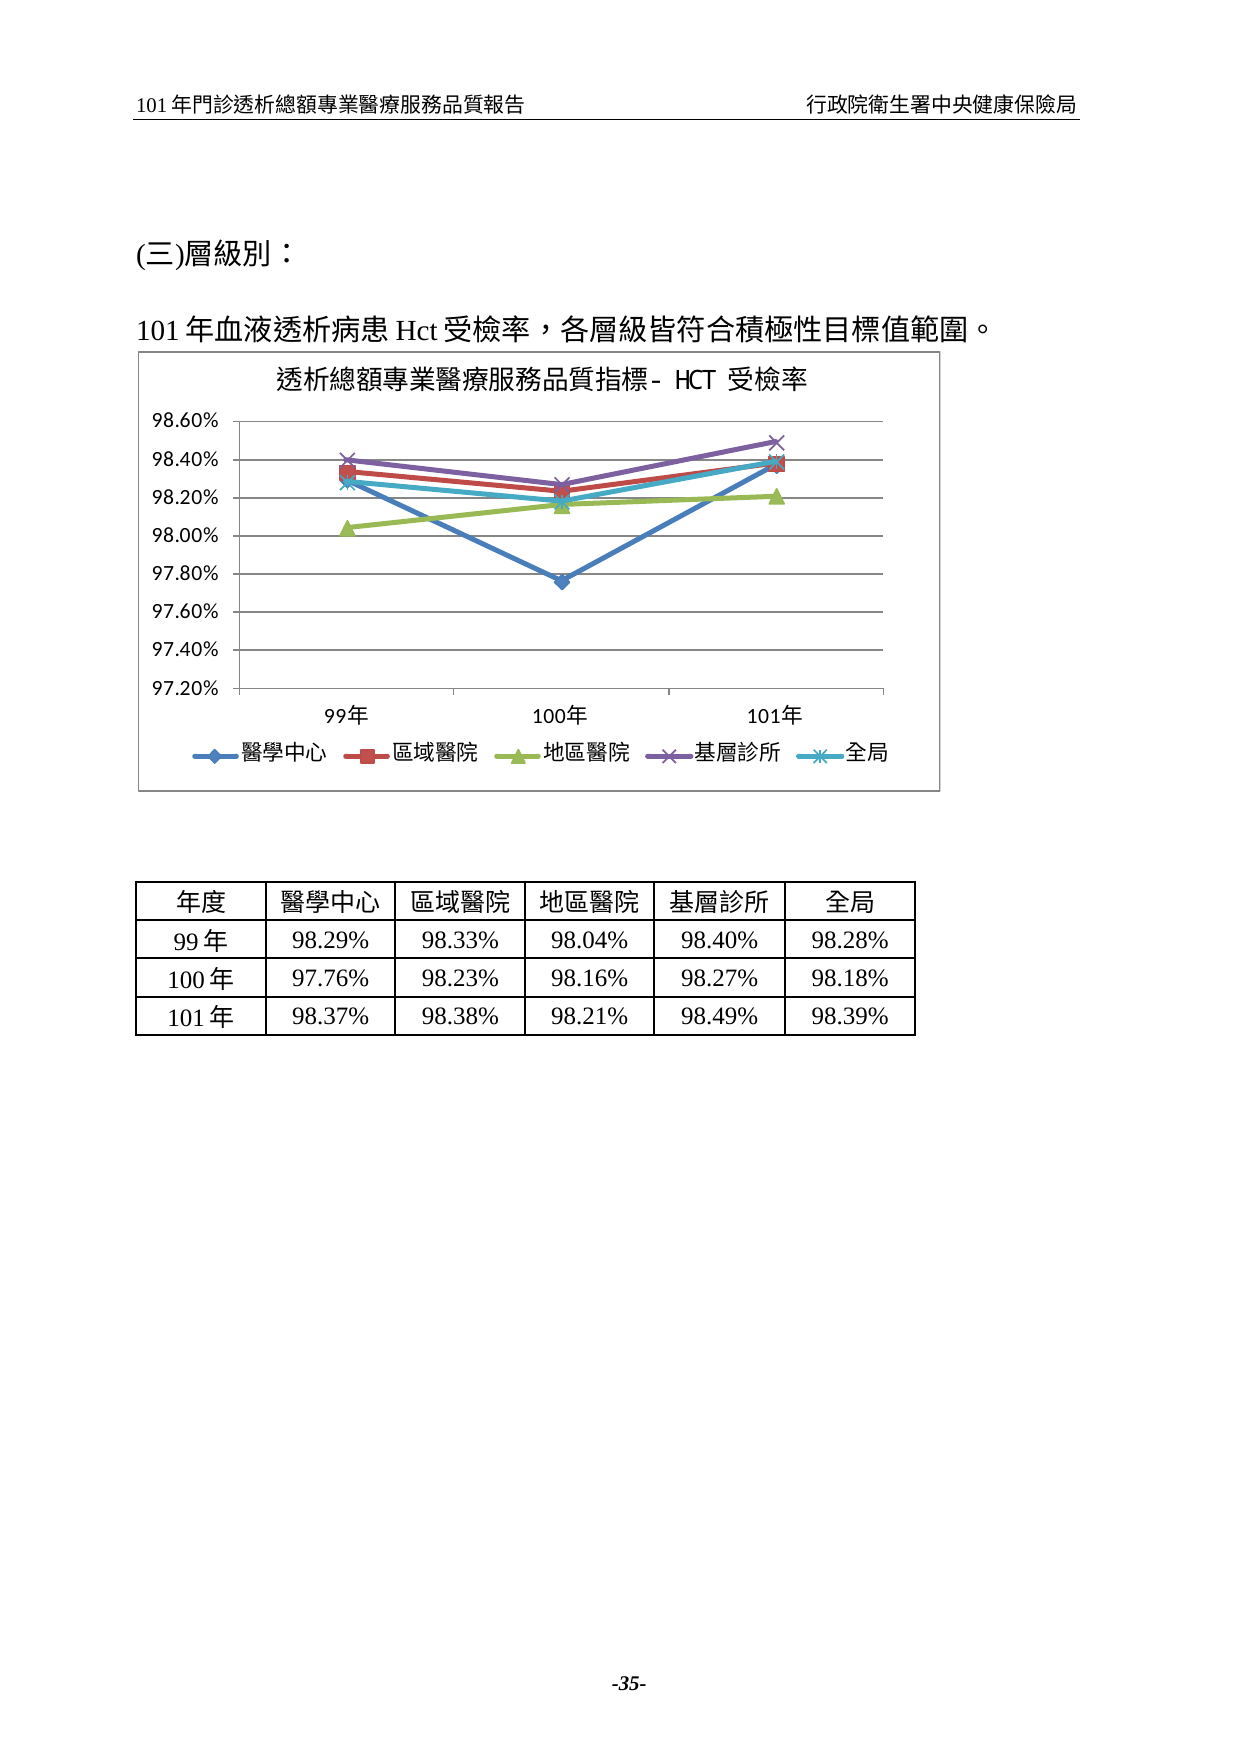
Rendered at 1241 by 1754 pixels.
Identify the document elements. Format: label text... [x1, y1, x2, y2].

table_cell [1105, 828, 1122, 881]
table_cell 98.21% [526, 998, 653, 1034]
table_cell [275, 828, 401, 881]
table_cell [1010, 828, 1105, 881]
table_cell 98.37% [267, 998, 394, 1034]
table_cell [136, 1036, 275, 1068]
table_cell [1010, 957, 1105, 996]
table_cell 100年 [137, 959, 265, 996]
table_cell 98.40% [655, 921, 784, 957]
table_cell [528, 828, 654, 881]
table_cell [1010, 1034, 1105, 1068]
table_cell [401, 828, 527, 881]
table_cell [1105, 957, 1122, 996]
table_cell [915, 828, 1010, 881]
table_cell [1105, 996, 1122, 1034]
table_cell 年度 [137, 883, 265, 919]
table_cell [136, 828, 275, 881]
table_cell [401, 1036, 527, 1068]
table_cell 97.76% [267, 959, 394, 996]
table_cell 98.04% [526, 921, 653, 957]
table_cell [654, 1036, 780, 1068]
table_cell 區域醫院 [396, 883, 524, 919]
table_cell [1010, 919, 1105, 957]
table_cell 101年 [137, 998, 265, 1034]
table_cell [1105, 1034, 1122, 1068]
table_cell [916, 919, 1010, 957]
table_cell [275, 1036, 401, 1068]
table_cell 99年 [137, 921, 265, 957]
table_cell [1105, 919, 1122, 957]
table_cell 地區醫院 [526, 883, 653, 919]
table_cell 98.28% [786, 921, 914, 957]
table_cell 98.29% [267, 921, 394, 957]
table_cell 基層診所 [655, 883, 784, 919]
table_header [136, 792, 248, 826]
table_cell [916, 957, 1010, 996]
table_cell 101年血液透析病患Hct受檢率，各層級皆符合積極性目標值範圍。 [136, 273, 1122, 348]
table_cell [1010, 881, 1105, 919]
table_cell 98.33% [396, 921, 524, 957]
table_cell [1010, 996, 1105, 1034]
table_cell [654, 828, 780, 881]
table_cell 98.39% [786, 998, 914, 1034]
table_header [136, 173, 1122, 230]
table_cell 98.49% [655, 998, 784, 1034]
table_cell [780, 1036, 915, 1068]
table_cell [916, 996, 1010, 1034]
table_cell 98.23% [396, 959, 524, 996]
table_cell (三)層級別： [136, 230, 1122, 272]
table_cell 98.18% [786, 959, 914, 996]
table_cell [916, 881, 1010, 919]
table_cell [915, 1034, 1010, 1068]
table_cell 98.16% [526, 959, 653, 996]
table_cell 全局 [786, 883, 914, 919]
table_cell [780, 828, 915, 881]
table_cell [1105, 881, 1122, 919]
table_cell 醫學中心 [267, 883, 394, 919]
table_cell [528, 1036, 654, 1068]
table_cell [136, 348, 1122, 828]
table_cell 98.38% [396, 998, 524, 1034]
table_cell 98.27% [655, 959, 784, 996]
